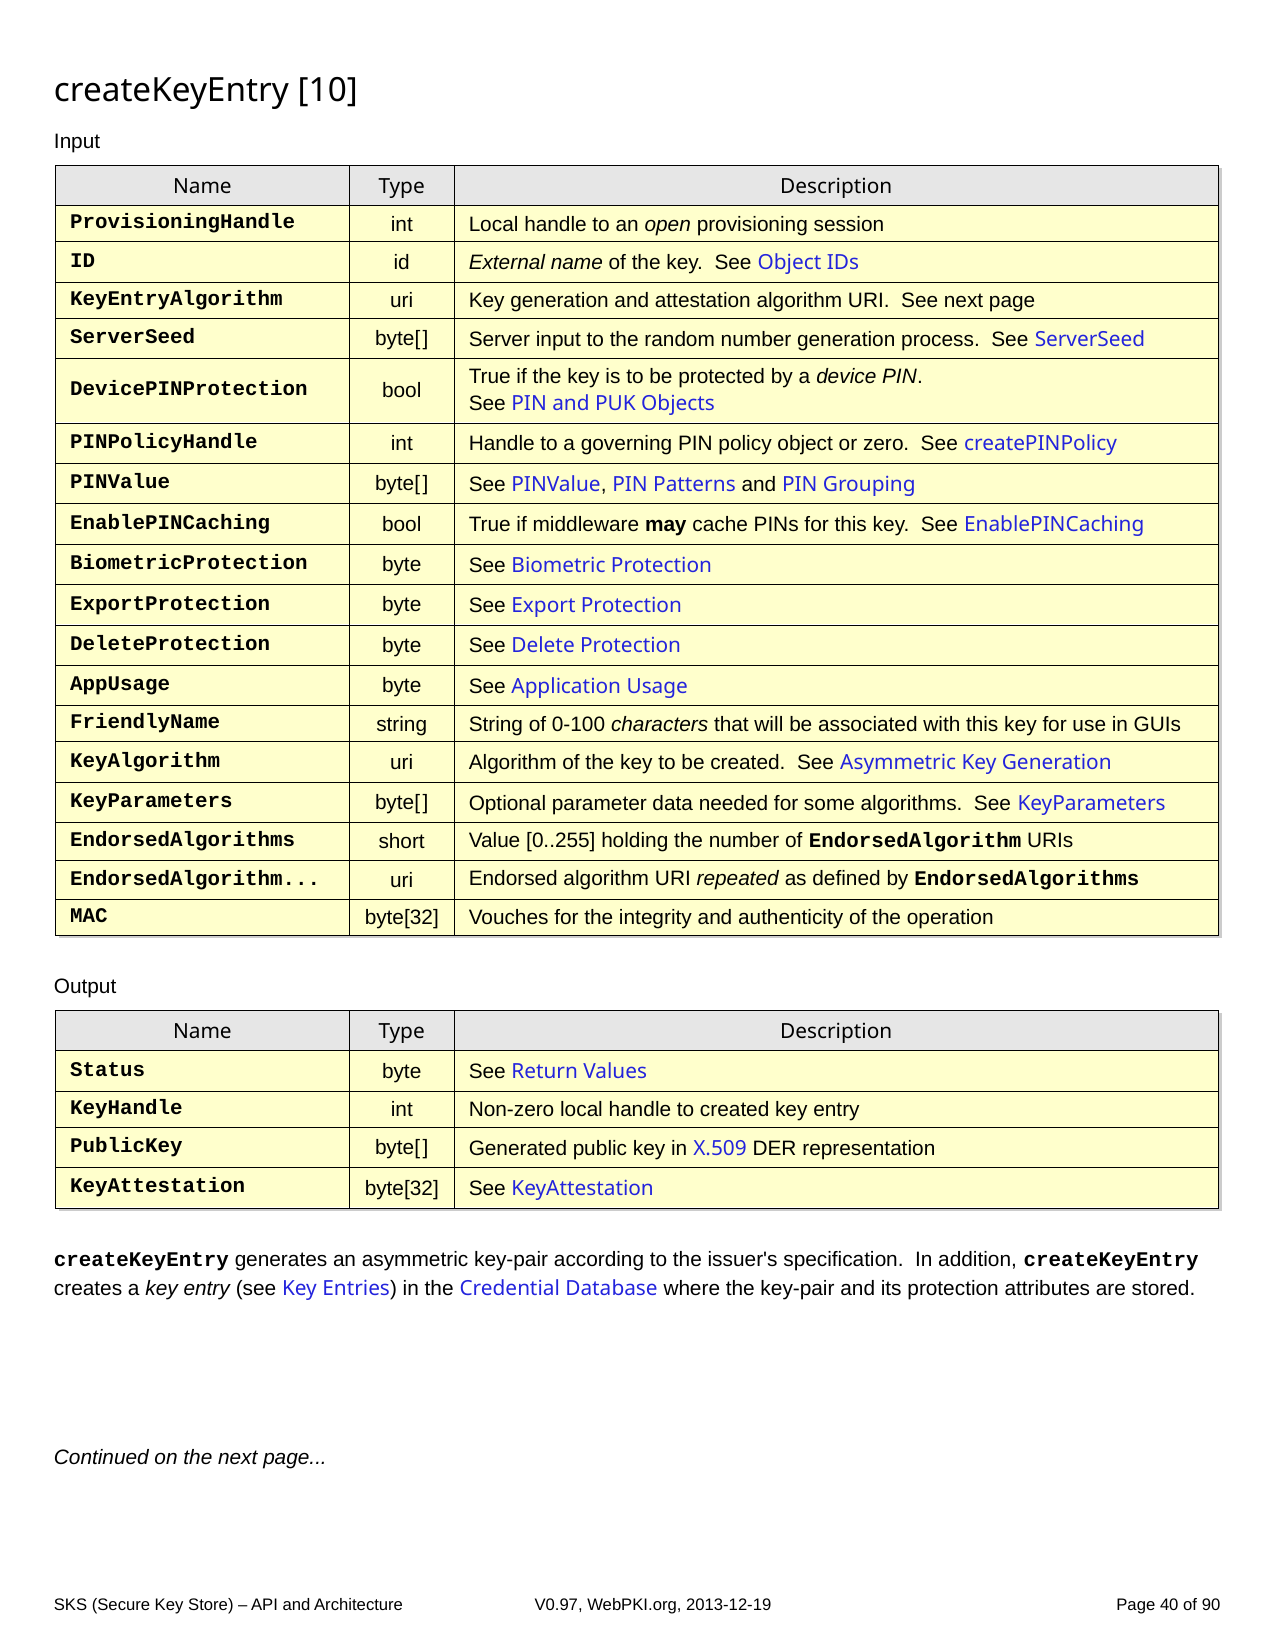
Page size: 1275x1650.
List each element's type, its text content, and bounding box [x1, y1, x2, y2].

table_cell Algorithm of the key to be created. See Asymmetric Key Generation [455, 742, 1218, 782]
table_cell byte⁮[ ] [350, 464, 454, 503]
text Continued on the next page... [54, 1444, 1221, 1468]
table_cell ServerSeed [56, 319, 349, 358]
table_cell bool [350, 359, 454, 422]
table_cell Endorsed algorithm URI repeated as defined by EndorsedAlgorithms [455, 861, 1218, 899]
table_header Type [350, 166, 454, 205]
table_cell byte [350, 666, 454, 705]
table_cell uri [350, 283, 454, 318]
table_cell Local handle to an open provisioning session [455, 206, 1218, 241]
table_cell uri [350, 861, 454, 899]
table_cell External name of the key. See Object IDs [455, 242, 1218, 282]
table_cell id [350, 242, 454, 282]
table_cell KeyHandle [56, 1092, 349, 1127]
table_cell EndorsedAlgorithms [56, 823, 349, 860]
table_cell KeyAttestation [56, 1168, 349, 1207]
table_cell byte⁮[ ] [350, 1128, 454, 1167]
table_cell Generated public key in X.509 DER representation [455, 1128, 1218, 1167]
table_cell byte⁮[32] [350, 1168, 454, 1207]
table_cell byte [350, 545, 454, 584]
table_cell True if the key is to be protected by a device PIN. See PIN and PUK Objects [455, 359, 1218, 422]
table_cell See Export Protection [455, 585, 1218, 624]
table_cell int [350, 1092, 454, 1127]
table_cell DevicePINProtection [56, 359, 349, 422]
table_cell uri [350, 742, 454, 782]
table_cell byte⁮[ ] [350, 783, 454, 822]
table_cell See Delete Protection [455, 626, 1218, 665]
table_cell Vouches for the integrity and authenticity of the operation [455, 900, 1218, 935]
table_cell PINPolicyHandle [56, 424, 349, 463]
table_cell Non-zero local handle to created key entry [455, 1092, 1218, 1127]
text Output [54, 974, 1221, 998]
table_cell FriendlyName [56, 706, 349, 741]
table_cell byte⁮[32] [350, 900, 454, 935]
table_cell PublicKey [56, 1128, 349, 1167]
table_header Name [56, 1011, 349, 1050]
table_cell string [350, 706, 454, 741]
table_cell See PINValue, PIN Patterns and PIN Grouping [455, 464, 1218, 503]
table_cell Handle to a governing PIN policy object or zero. See createPINPolicy [455, 424, 1218, 463]
table_cell String of 0-100 characters that will be associated with this key for use in GUIs [455, 706, 1218, 741]
table_cell ExportProtection [56, 585, 349, 624]
table_cell EndorsedAlgorithm... [56, 861, 349, 899]
table_cell See Biometric Protection [455, 545, 1218, 584]
table_cell int [350, 206, 454, 241]
table_cell byte⁮[ ] [350, 319, 454, 358]
table_cell ProvisioningHandle [56, 206, 349, 241]
table_cell byte [350, 1051, 454, 1091]
table_cell See KeyAttestation [455, 1168, 1218, 1207]
table_header Description [455, 1011, 1218, 1050]
table_cell Value [0..255] holding the number of EndorsedAlgorithm URIs [455, 823, 1218, 860]
table_header Type [350, 1011, 454, 1050]
table_cell short [350, 823, 454, 860]
table_cell byte [350, 626, 454, 665]
table_cell byte [350, 585, 454, 624]
table_cell PINValue [56, 464, 349, 503]
table_cell True if middleware may cache PINs for this key. See EnablePINCaching [455, 504, 1218, 544]
table_cell Server input to the random number generation process. See ServerSeed [455, 319, 1218, 358]
table_cell EnablePINCaching [56, 504, 349, 544]
text Input [54, 129, 1221, 153]
table_cell int [350, 424, 454, 463]
subtitle createKeyEntry [10] [54, 66, 1221, 111]
table_cell DeleteProtection [56, 626, 349, 665]
table_cell KeyAlgorithm [56, 742, 349, 782]
table_cell Status [56, 1051, 349, 1091]
table_header Name [56, 166, 349, 205]
table_cell MAC [56, 900, 349, 935]
table_cell See Application Usage [455, 666, 1218, 705]
table_cell ID [56, 242, 349, 282]
table_cell KeyEntryAlgorithm [56, 283, 349, 318]
table_cell Optional parameter data needed for some algorithms. See KeyParameters [455, 783, 1218, 822]
table_cell KeyParameters [56, 783, 349, 822]
table_cell See Return Values [455, 1051, 1218, 1091]
table_cell bool [350, 504, 454, 544]
table_cell Key generation and attestation algorithm URI. See next page [455, 283, 1218, 318]
table_cell BiometricProtection [56, 545, 349, 584]
table_header Description [455, 166, 1218, 205]
table_cell AppUsage [56, 666, 349, 705]
text createKeyEntry generates an asymmetric key-pair according to the issuer's specification. In addition, createKeyEntry creates a key entry (see Key Entries) in the Credential Database where the key-pair and its protection attributes are stored. [54, 1247, 1221, 1301]
